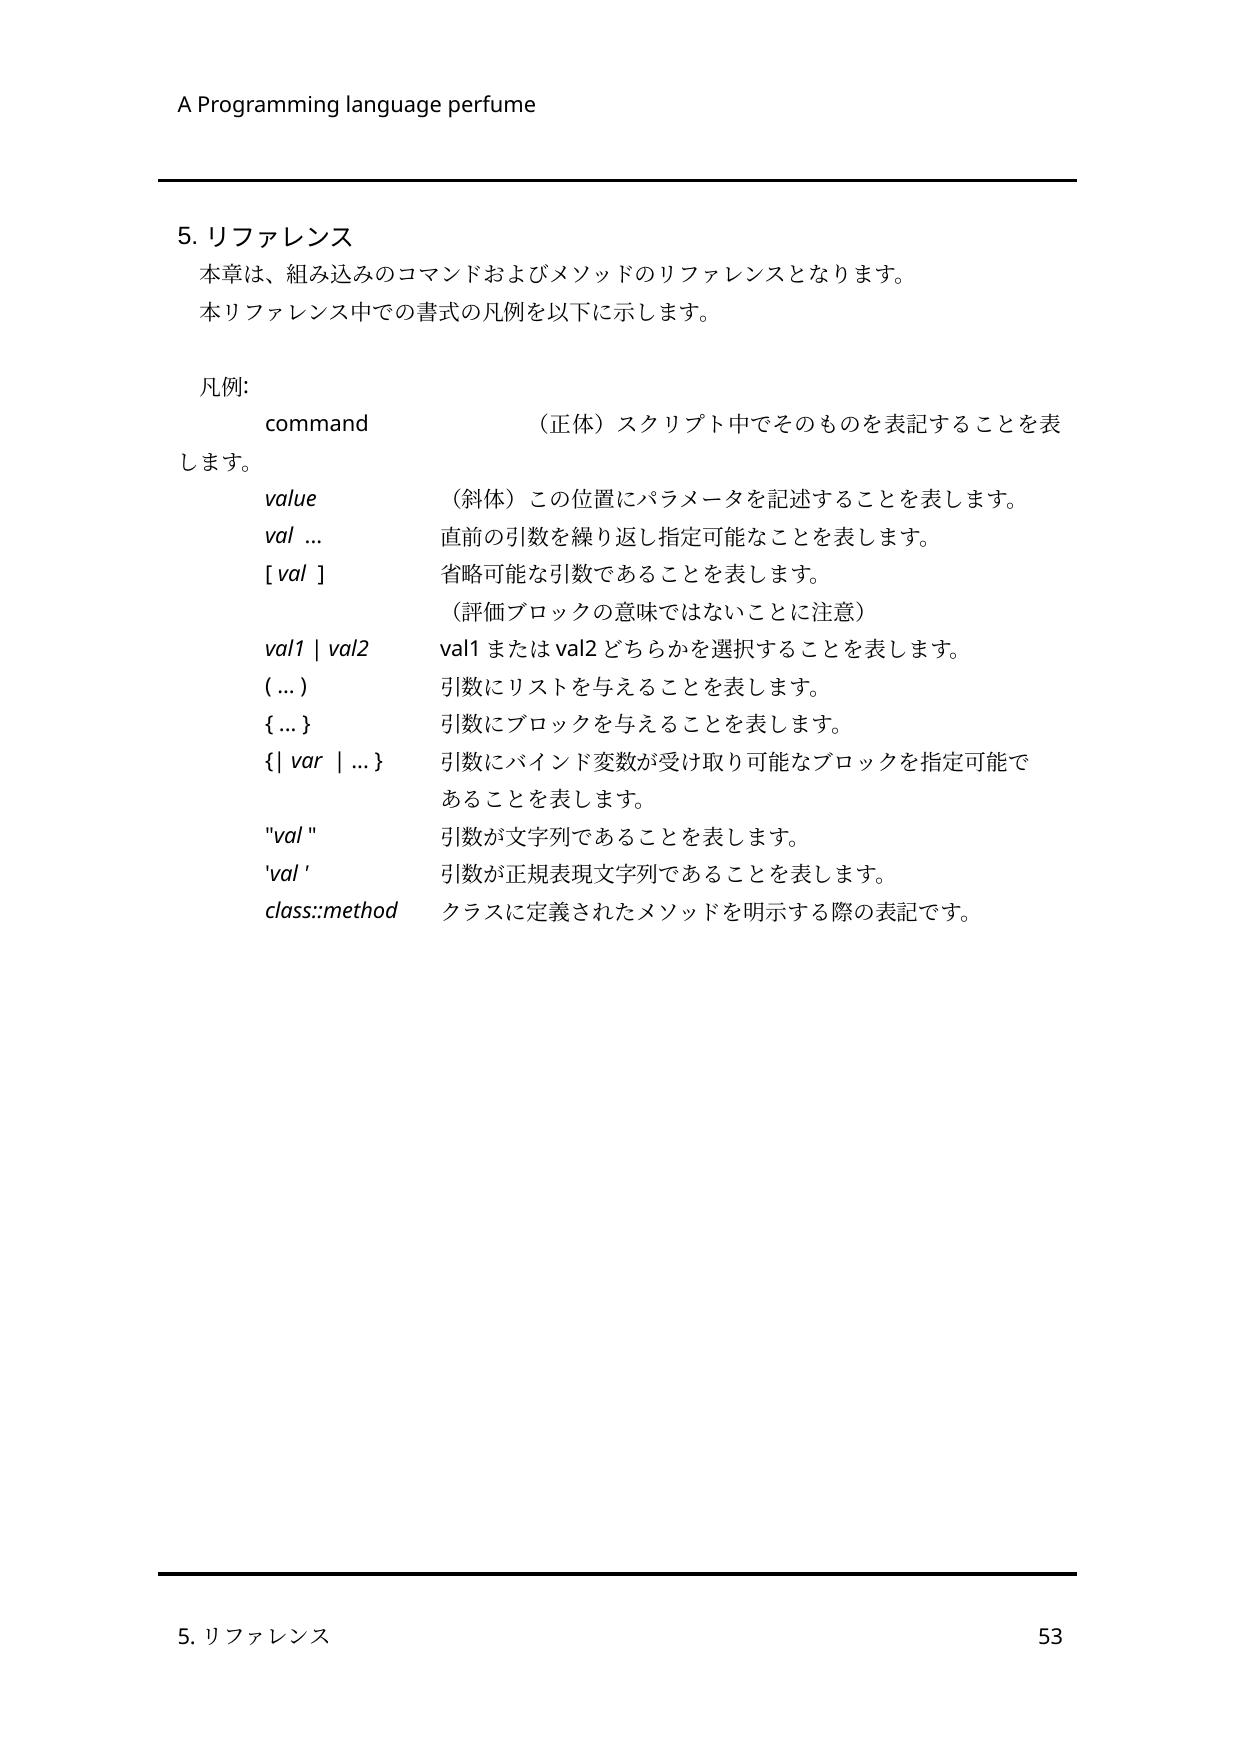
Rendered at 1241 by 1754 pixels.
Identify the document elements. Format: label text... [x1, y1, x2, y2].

text val ... 直前の引数を繰り返し指定可能なことを表します。 [177, 517, 1063, 554]
text command （正体）スクリプト中でそのものを表記することを表します。 [177, 404, 1063, 479]
text ( ... ) 引数にリストを与えることを表します。 [177, 667, 1063, 704]
text 本リファレンス中での書式の凡例を以下に示します。 [177, 292, 1063, 329]
text （評価ブロックの意味ではないことに注意） [177, 592, 1063, 629]
text "val " 引数が文字列であることを表します。 [177, 817, 1063, 854]
text { ... } 引数にブロックを与えることを表します。 [177, 704, 1063, 742]
text 凡例: [177, 367, 1063, 404]
text あることを表します。 [177, 779, 1063, 817]
text class::method クラスに定義されたメソッドを明示する際の表記です。 [177, 892, 1063, 929]
text 'val ' 引数が正規表現文字列であることを表します。 [177, 854, 1063, 892]
text value （斜体）この位置にパラメータを記述することを表します。 [177, 479, 1063, 517]
text [ val ] 省略可能な引数であることを表します。 [177, 554, 1063, 592]
text 本章は、組み込みのコマンドおよびメソッドのリファレンスとなります。 [177, 254, 1063, 292]
text val1 | val2 val1またはval2どちらかを選択することを表します。 [177, 629, 1063, 667]
subtitle 5. リファレンス [177, 217, 1063, 254]
text {| var | ... } 引数にバインド変数が受け取り可能なブロックを指定可能で [177, 742, 1063, 779]
